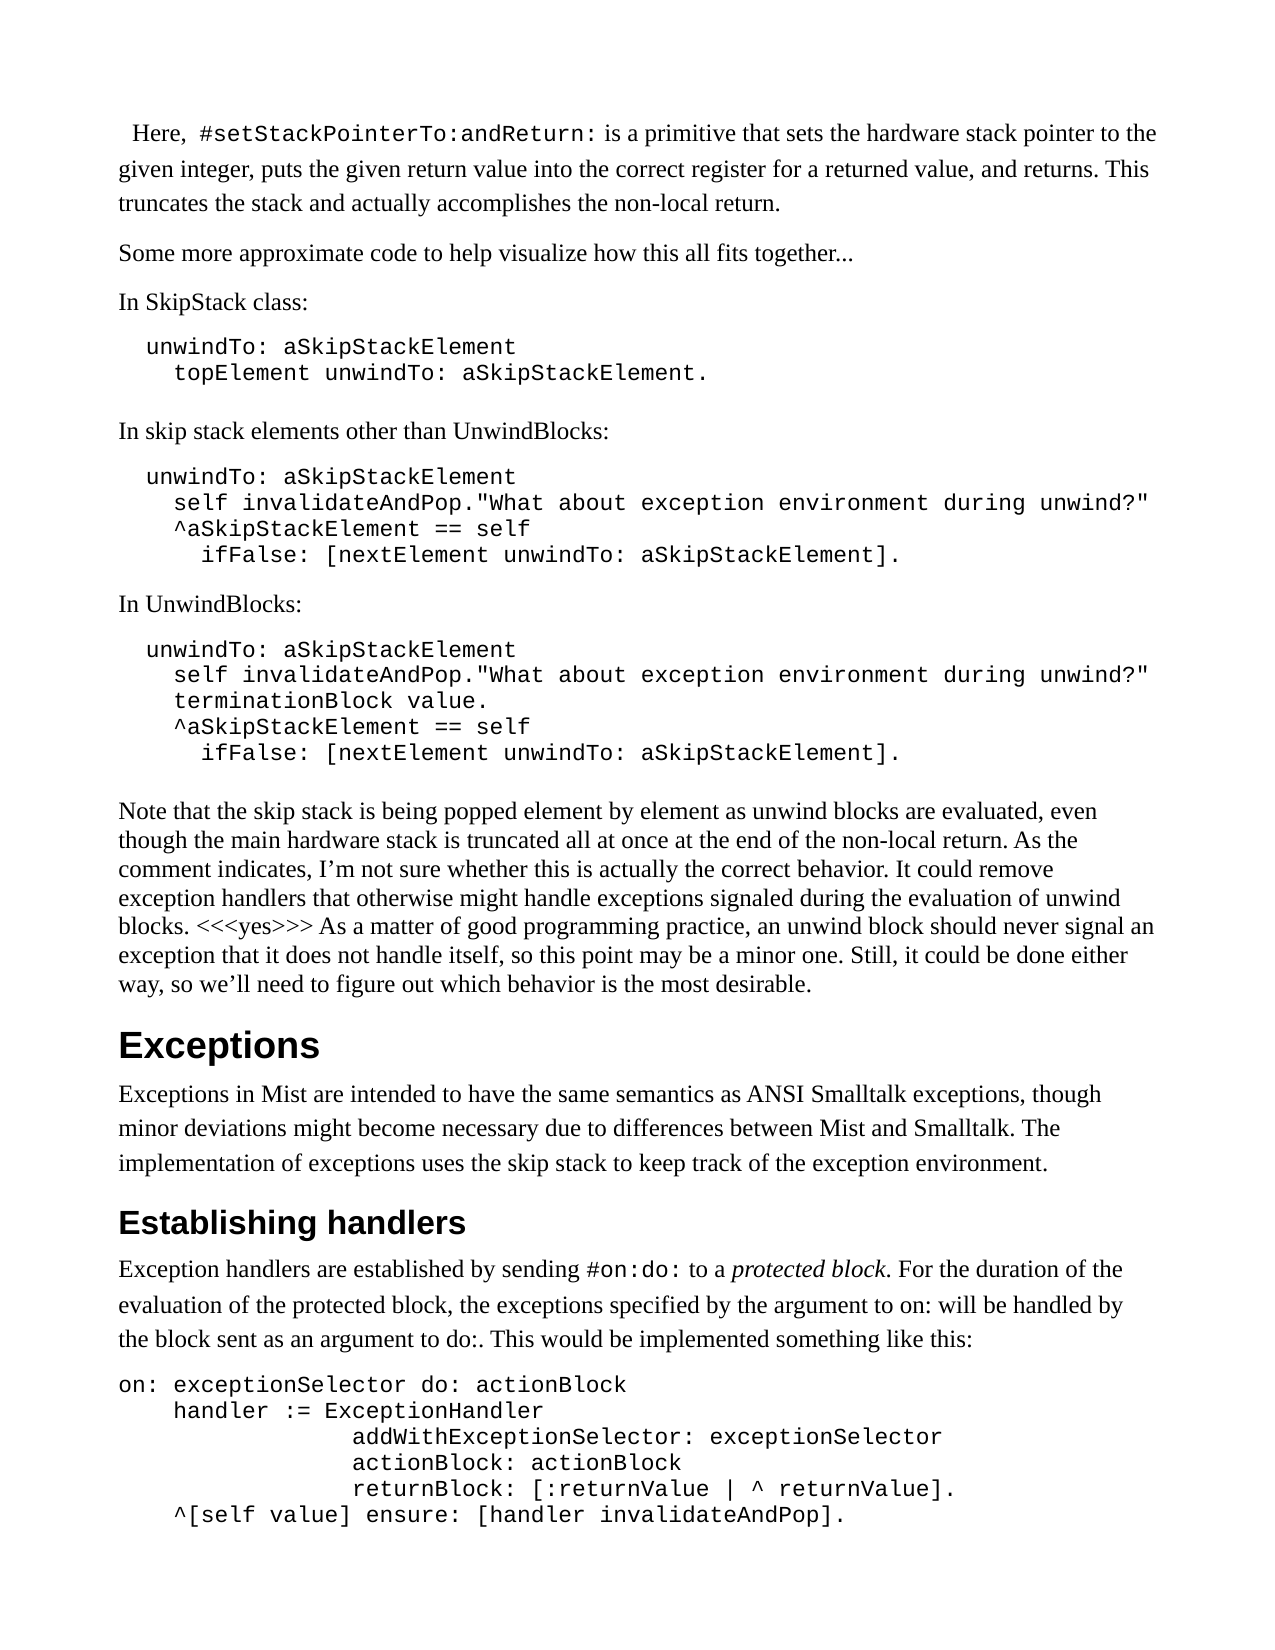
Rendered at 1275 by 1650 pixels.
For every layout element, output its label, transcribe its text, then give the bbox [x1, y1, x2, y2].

subtitle Exceptions [118, 1023, 1157, 1066]
text returnBlock: [:returnValue | ^ returnValue]. [118, 1477, 1157, 1503]
text ifFalse: [nextElement unwindTo: aSkipStackElement]. [118, 543, 1157, 569]
text In skip stack elements other than UnwindBlocks: [118, 416, 1157, 445]
text terminationBlock value. [118, 690, 1157, 716]
text Exceptions in Mist are intended to have the same semantics as ANSI Smalltalk exceptions, though minor deviations might become necessary due to differences between Mist and Smalltalk. The implementation of exceptions uses the skip stack to keep track of the exception environment. [118, 1079, 1157, 1176]
text Note that the skip stack is being popped element by element as unwind blocks are evaluated, even though the main hardware stack is truncated all at once at the end of the non-local return. As the comment indicates, I’m not sure whether this is actually the correct behavior. It could remove exception handlers that otherwise might handle exceptions signaled during the evaluation of unwind blocks. <<<yes>>> As a matter of good programming practice, an unwind block should never signal an exception that it does not handle itself, so this point may be a minor one. Still, it could be done either way, so we’ll need to figure out which behavior is the most desirable. [118, 796, 1157, 998]
text ^aSkipStackElement == self [118, 716, 1157, 742]
text topElement unwindTo: aSkipStackElement. [118, 362, 1157, 388]
text In UnwindBlocks: [118, 589, 1157, 618]
text In SkipStack class: [118, 287, 1157, 315]
text on: exceptionSelector do: actionBlock [118, 1374, 1157, 1399]
text self invalidateAndPop."What about exception environment during unwind?" [118, 664, 1157, 690]
text ifFalse: [nextElement unwindTo: aSkipStackElement]. [118, 742, 1157, 768]
text actionBlock: actionBlock [118, 1451, 1157, 1477]
text Some more approximate code to help visualize how this all fits together... [118, 238, 1157, 266]
text Here, #setStackPointerTo:andReturn: is a primitive that sets the hardware stack pointer to the given integer, puts the given return value into the correct register for a returned value, and returns. This truncates the stack and actually accomplishes the non-local return. [118, 118, 1157, 217]
text unwindTo: aSkipStackElement [118, 336, 1157, 362]
text self invalidateAndPop."What about exception environment during unwind?" [118, 491, 1157, 517]
text handler := ExceptionHandler [118, 1399, 1157, 1426]
text Exception handlers are established by sending #on:do: to a protected block. For the duration of the evaluation of the protected block, the exceptions specified by the argument to on: will be handled by the block sent as an argument to do:. This would be implemented something like this: [118, 1254, 1157, 1353]
text ^aSkipStackElement == self [118, 517, 1157, 543]
text unwindTo: aSkipStackElement [118, 638, 1157, 664]
subtitle Establishing handlers [118, 1203, 1157, 1242]
text unwindTo: aSkipStackElement [118, 465, 1157, 491]
text ^[self value] ensure: [handler invalidateAndPop]. [118, 1503, 1157, 1529]
text addWithExceptionSelector: exceptionSelector [118, 1426, 1157, 1451]
